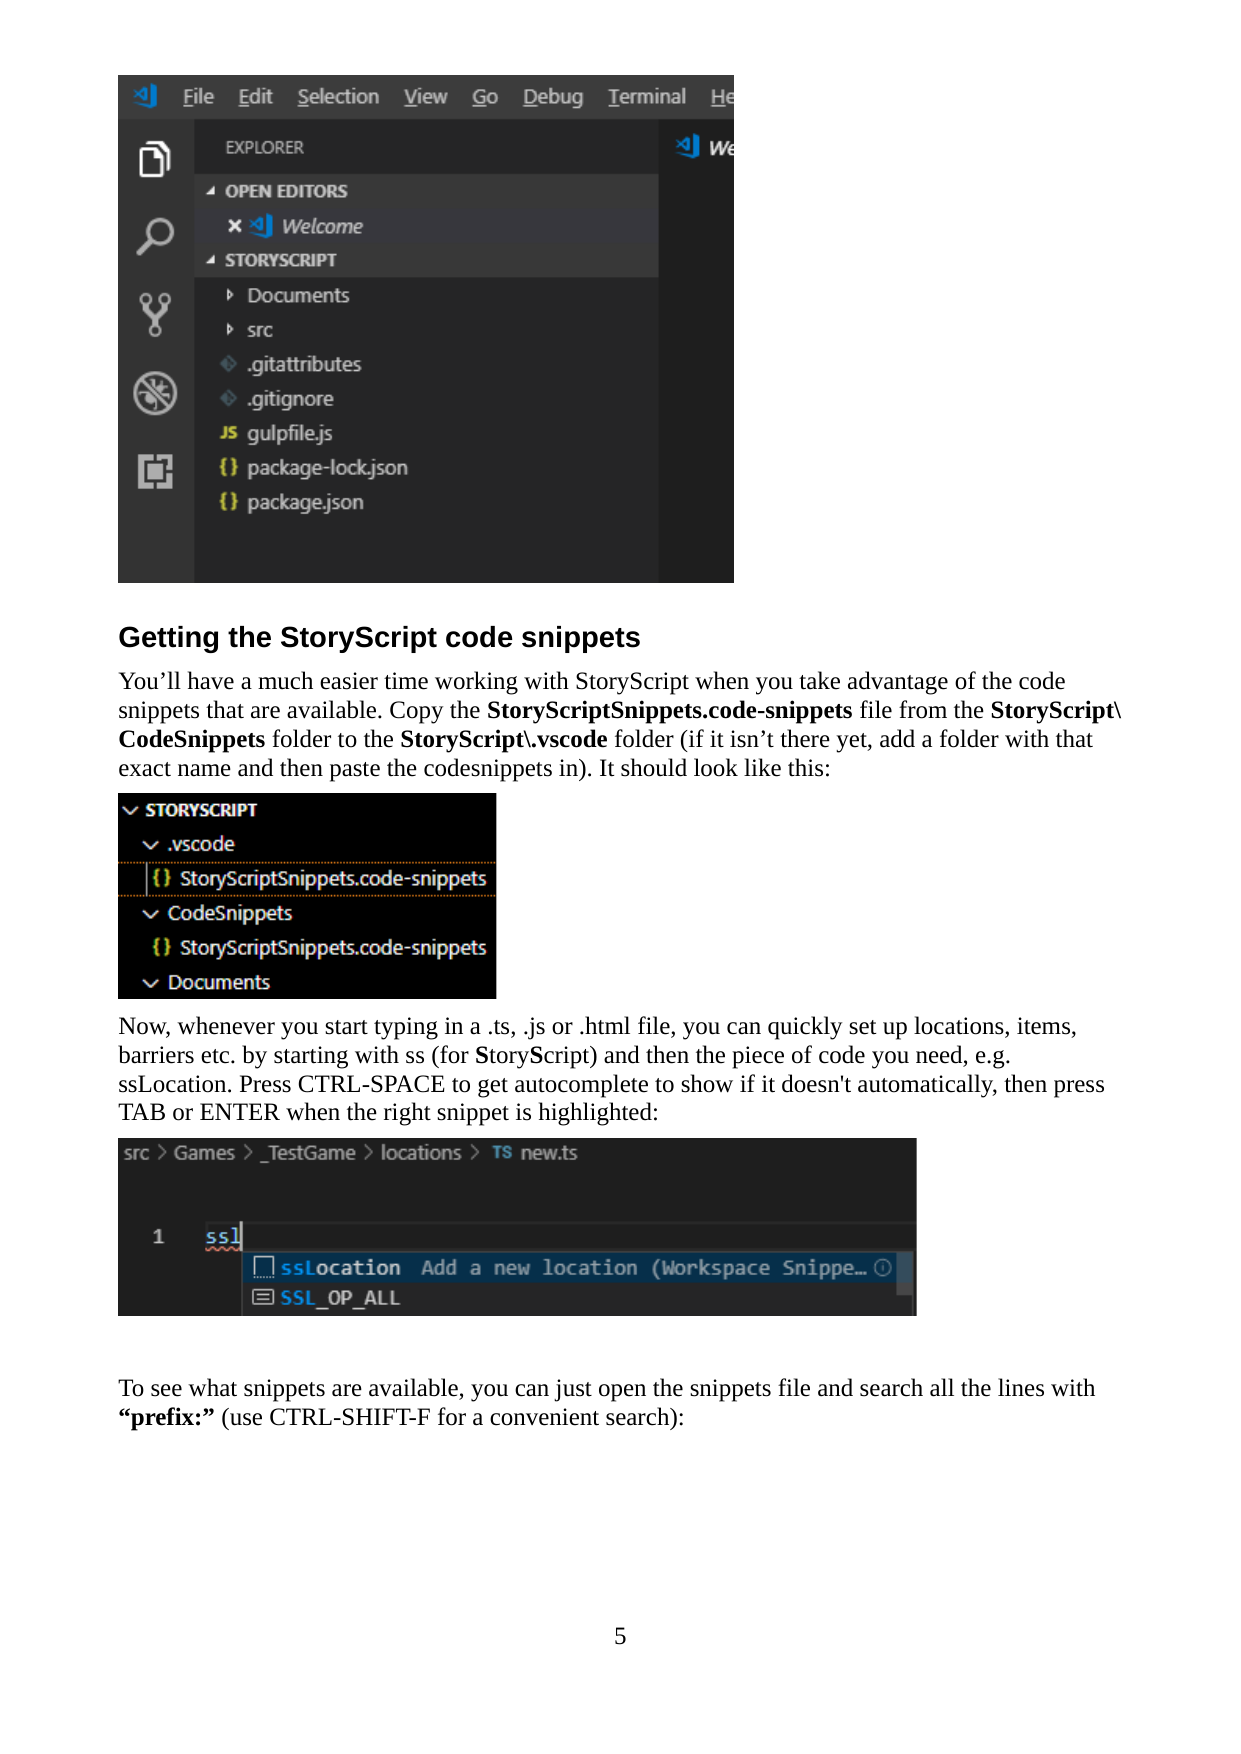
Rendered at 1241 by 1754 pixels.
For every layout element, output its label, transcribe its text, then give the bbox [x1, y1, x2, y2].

text Now, whenever you start typing in a .ts, .js or .html file, you can quickly set up locations, items, barriers etc. by starting with ss (for StoryScript) and then the piece of code you need, e.g. ssLocation. Press CTRL-SPACE to get autocomplete to show if it doesn't automatically, then press TAB or ENTER when the right snippet is highlighted: [118, 1011, 1122, 1126]
text To see what snippets are available, you can just open the snippets file and search all the lines with “prefix:” (use CTRL-SHIFT-F for a convenient search): [118, 1373, 1122, 1430]
subtitle Getting the StoryScript code snippets [118, 620, 1122, 654]
text You’ll have a much easier time working with StoryScript when you take advantage of the code snippets that are available. Copy the StoryScriptSnippets.code-snippets file from the StoryScript\CodeSnippets folder to the StoryScript\.vscode folder (if it isn’t there yet, add a folder with that exact name and then paste the codesnippets in). It should look like this: [118, 666, 1122, 781]
